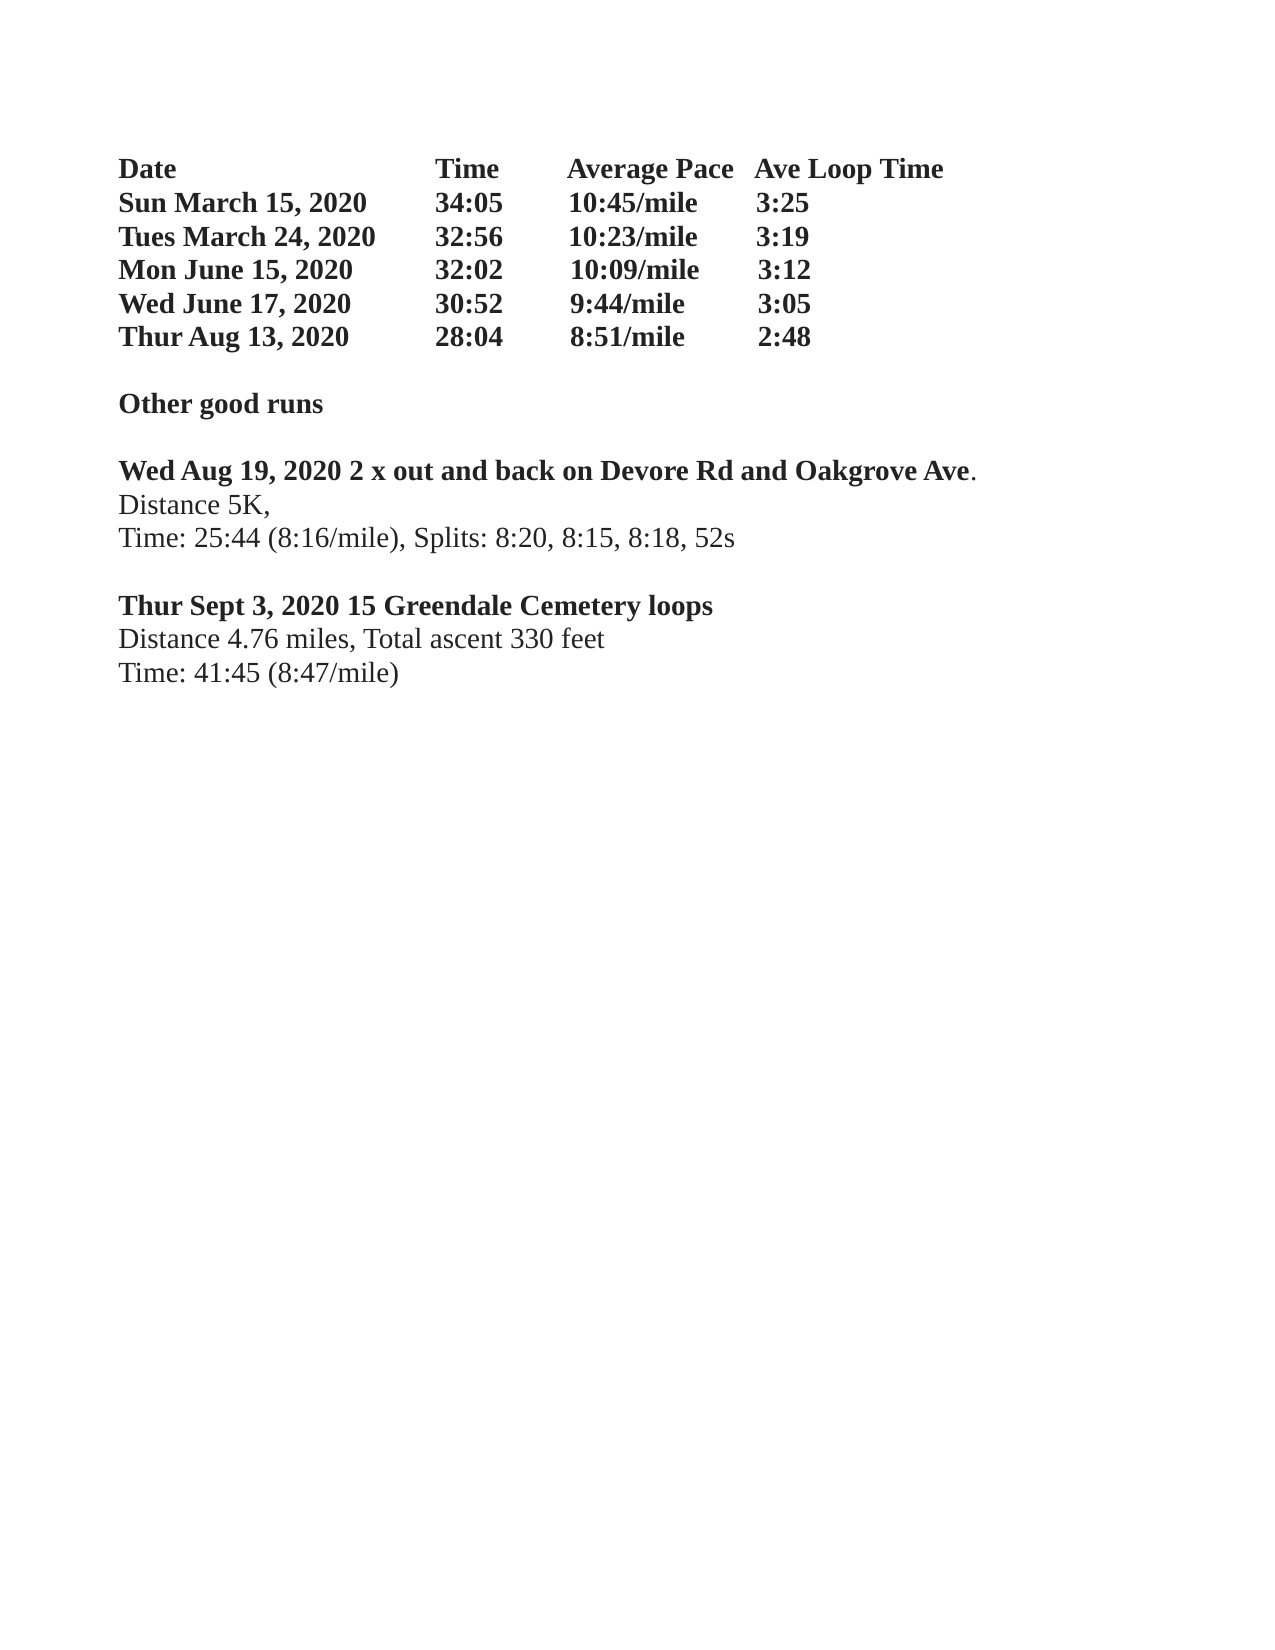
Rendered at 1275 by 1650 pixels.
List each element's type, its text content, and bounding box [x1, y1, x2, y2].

text Sun March 15, 2020 34:05 10:45/mile 3:25 [118, 185, 1161, 219]
text Time: 41:45 (8:47/mile) [118, 655, 1161, 688]
text Tues March 24, 2020 32:56 10:23/mile 3:19 [118, 219, 1161, 252]
text Time: 25:44 (8:16/mile), Splits: 8:20, 8:15, 8:18, 52s [118, 521, 1161, 554]
text Distance 4.76 miles, Total ascent 330 feet [118, 621, 1161, 655]
text Date Time Average Pace Ave Loop Time [118, 152, 1161, 185]
text Mon June 15, 2020 32:02 10:09/mile 3:12 [118, 252, 1161, 286]
text Thur Sept 3, 2020 15 Greendale Cemetery loops [118, 588, 1161, 621]
text Thur Aug 13, 2020 28:04 8:51/mile 2:48 [118, 319, 1161, 353]
text Other good runs [118, 386, 1161, 420]
text Distance 5K, [118, 487, 1161, 521]
text Wed Aug 19, 2020 2 x out and back on Devore Rd and Oakgrove Ave. [118, 453, 1161, 487]
text Wed June 17, 2020 30:52 9:44/mile 3:05 [118, 286, 1161, 319]
